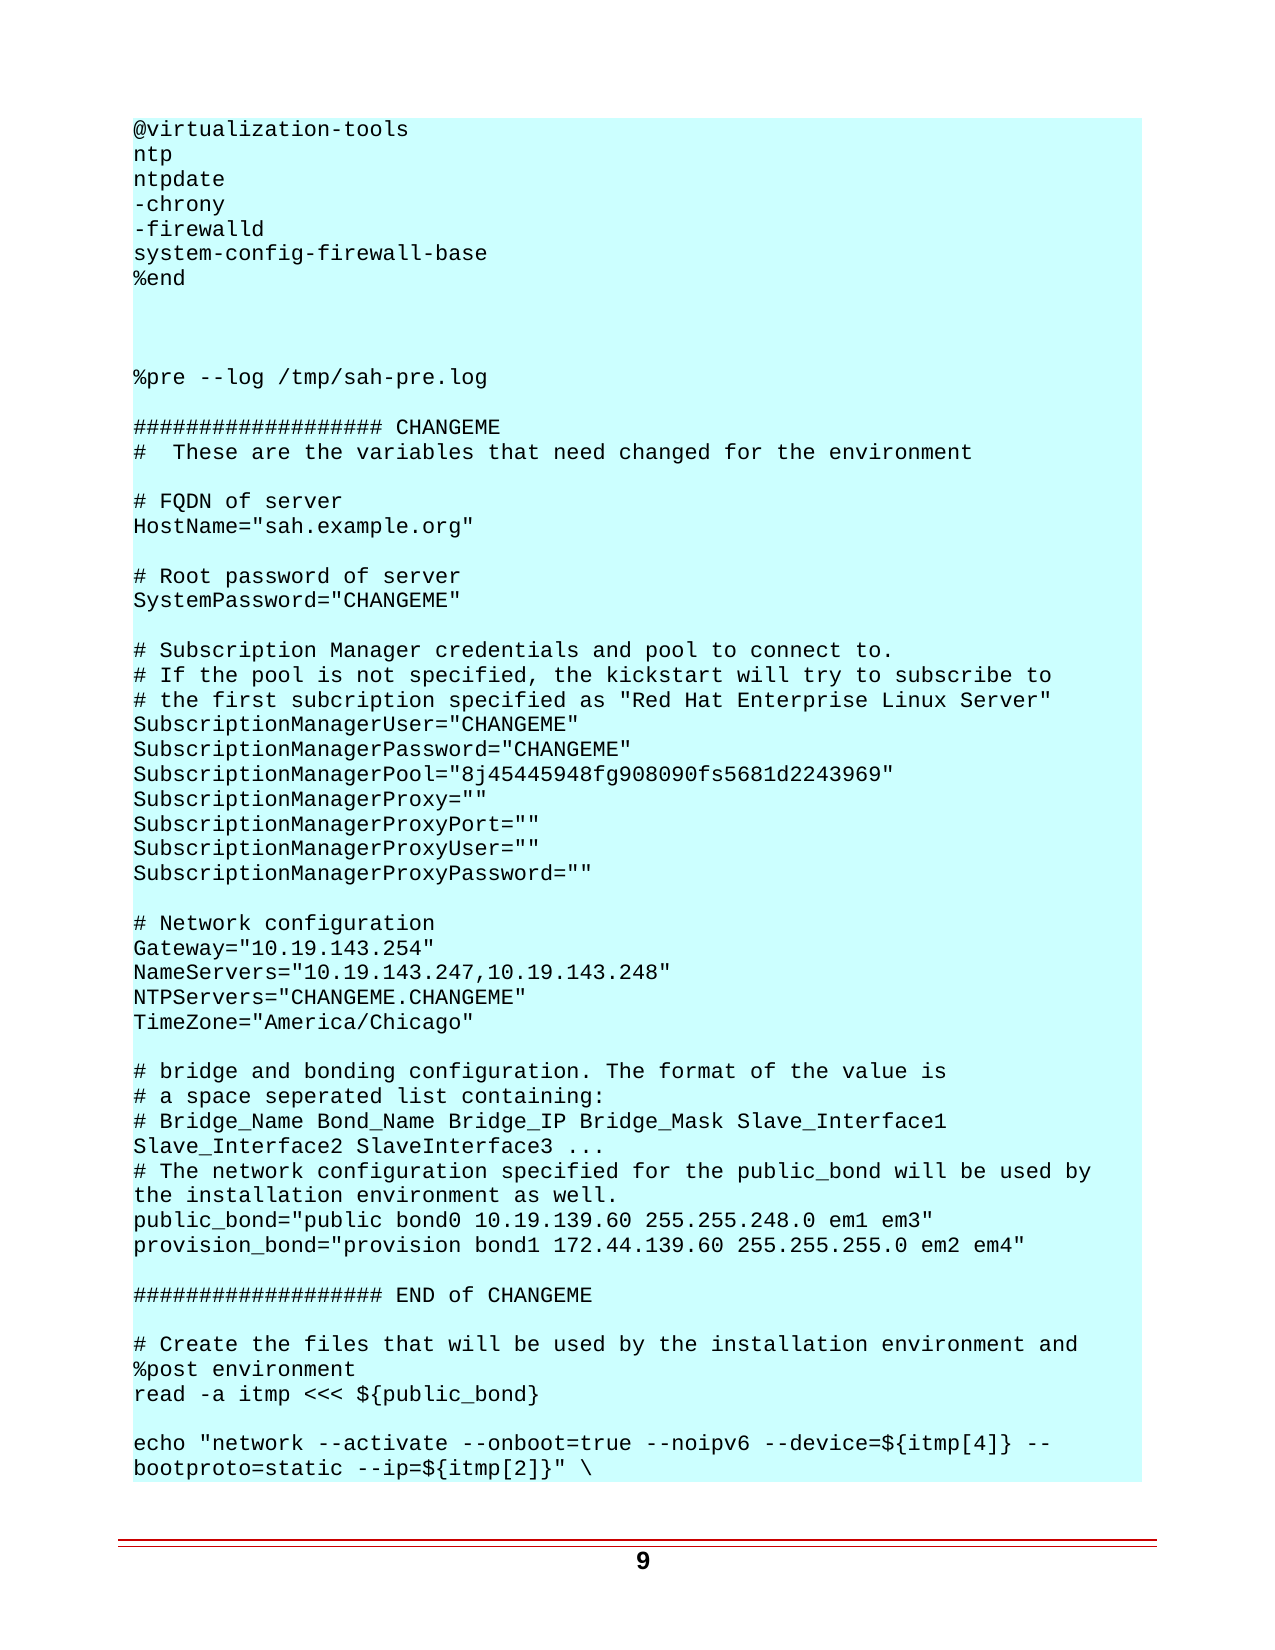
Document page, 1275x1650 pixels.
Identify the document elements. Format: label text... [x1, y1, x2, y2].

text @virtualization-tools ntp ntpdate -chrony -firewalld system-config-firewall-base %end %pre --log /tmp/sah-pre.log ################### CHANGEME # These are the variables that need changed for the environment # FQDN of server HostName="sah.example.org" # Root password of server SystemPassword="CHANGEME" # Subscription Manager credentials and pool to connect to. # If the pool is not specified, the kickstart will try to subscribe to # the first subcription specified as "Red Hat Enterprise Linux Server" SubscriptionManagerUser="CHANGEME" SubscriptionManagerPassword="CHANGEME" SubscriptionManagerPool="8j45445948fg908090fs5681d2243969" SubscriptionManagerProxy="" SubscriptionManagerProxyPort="" SubscriptionManagerProxyUser="" SubscriptionManagerProxyPassword="" # Network configuration Gateway="10.19.143.254" NameServers="10.19.143.247,10.19.143.248" NTPServers="CHANGEME.CHANGEME" TimeZone="America/Chicago" # bridge and bonding configuration. The format of the value is # a space seperated list containing: # Bridge_Name Bond_Name Bridge_IP Bridge_Mask Slave_Interface1 Slave_Interface2 SlaveInterface3 ... # The network configuration specified for the public_bond will be used by the installation environment as well. public_bond="public bond0 10.19.139.60 255.255.248.0 em1 em3" provision_bond="provision bond1 172.44.139.60 255.255.255.0 em2 em4" ################### END of CHANGEME # Create the files that will be used by the installation environment and %post environment read -a itmp <<< ${public_bond} echo "network --activate --onboot=true --noipv6 --device=${itmp[4]} --bootproto=static --ip=${itmp[2]}" \ [133, 118, 1142, 1482]
